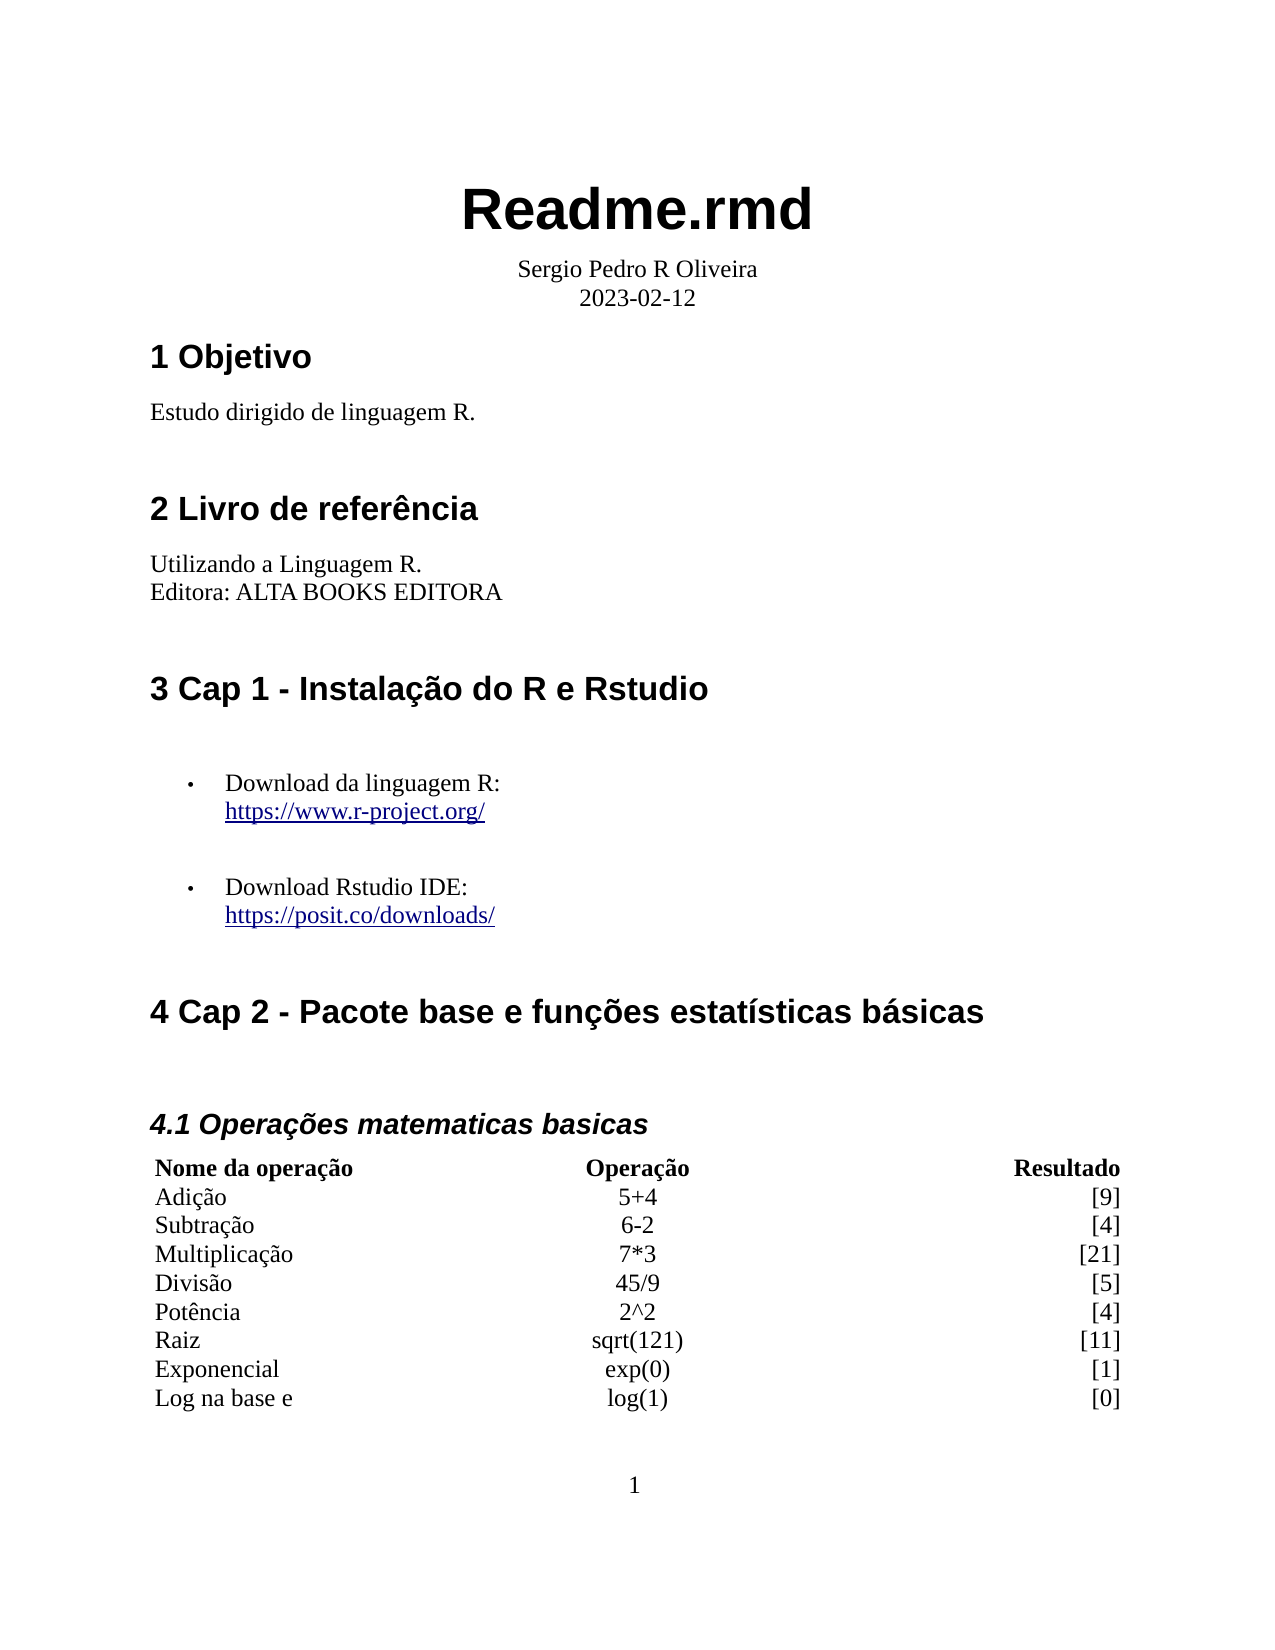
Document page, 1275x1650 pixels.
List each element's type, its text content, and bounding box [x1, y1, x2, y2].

table_cell 5+4 [475, 1182, 800, 1210]
list Download Rstudio IDE: https://posit.co/downloads/ [187, 872, 1125, 958]
subtitle 3 Cap 1 - Instalação do R e Rstudio [150, 669, 1125, 746]
subtitle 1 Objetivo [150, 337, 1125, 376]
table_cell 45/9 [475, 1268, 800, 1297]
table_cell Potência [150, 1297, 475, 1325]
table_cell [4] [800, 1297, 1125, 1325]
text Sergio Pedro R Oliveira [150, 254, 1125, 283]
table_header Operação [475, 1153, 800, 1182]
table_header Resultado [800, 1153, 1125, 1182]
text Estudo dirigido de linguagem R. [150, 397, 1125, 455]
table_cell log(1) [475, 1383, 800, 1412]
table_cell [0] [800, 1383, 1125, 1412]
table_cell Divisão [150, 1268, 475, 1297]
table_cell Log na base e [150, 1383, 475, 1412]
table_cell [11] [800, 1325, 1125, 1354]
table_cell 6-2 [475, 1210, 800, 1239]
subtitle 2 Livro de referência [150, 489, 1125, 527]
table_cell Raiz [150, 1325, 475, 1354]
text Utilizando a Linguagem R. Editora: ALTA BOOKS EDITORA [150, 549, 1125, 635]
table_cell [1] [800, 1354, 1125, 1383]
subtitle 4 Cap 2 - Pacote base e funções estatísticas básicas [150, 992, 1125, 1069]
list Download da linguagem R: https://www.r-project.org/ [187, 768, 1125, 854]
table_cell [21] [800, 1239, 1125, 1268]
table_cell Exponencial [150, 1354, 475, 1383]
text 2023-02-12 [150, 283, 1125, 312]
table_cell 7*3 [475, 1239, 800, 1268]
table_cell sqrt(121) [475, 1325, 800, 1354]
title Readme.rmd [150, 175, 1125, 242]
table_cell 2^2 [475, 1297, 800, 1325]
subtitle 4.1 Operações matematicas basicas [150, 1107, 1125, 1140]
table_cell Multiplicação [150, 1239, 475, 1268]
table_header Nome da operação [150, 1153, 475, 1182]
table_cell Adição [150, 1182, 475, 1210]
table_cell [5] [800, 1268, 1125, 1297]
table_cell [4] [800, 1210, 1125, 1239]
table_cell [9] [800, 1182, 1125, 1210]
table_cell exp(0) [475, 1354, 800, 1383]
table_cell Subtração [150, 1210, 475, 1239]
